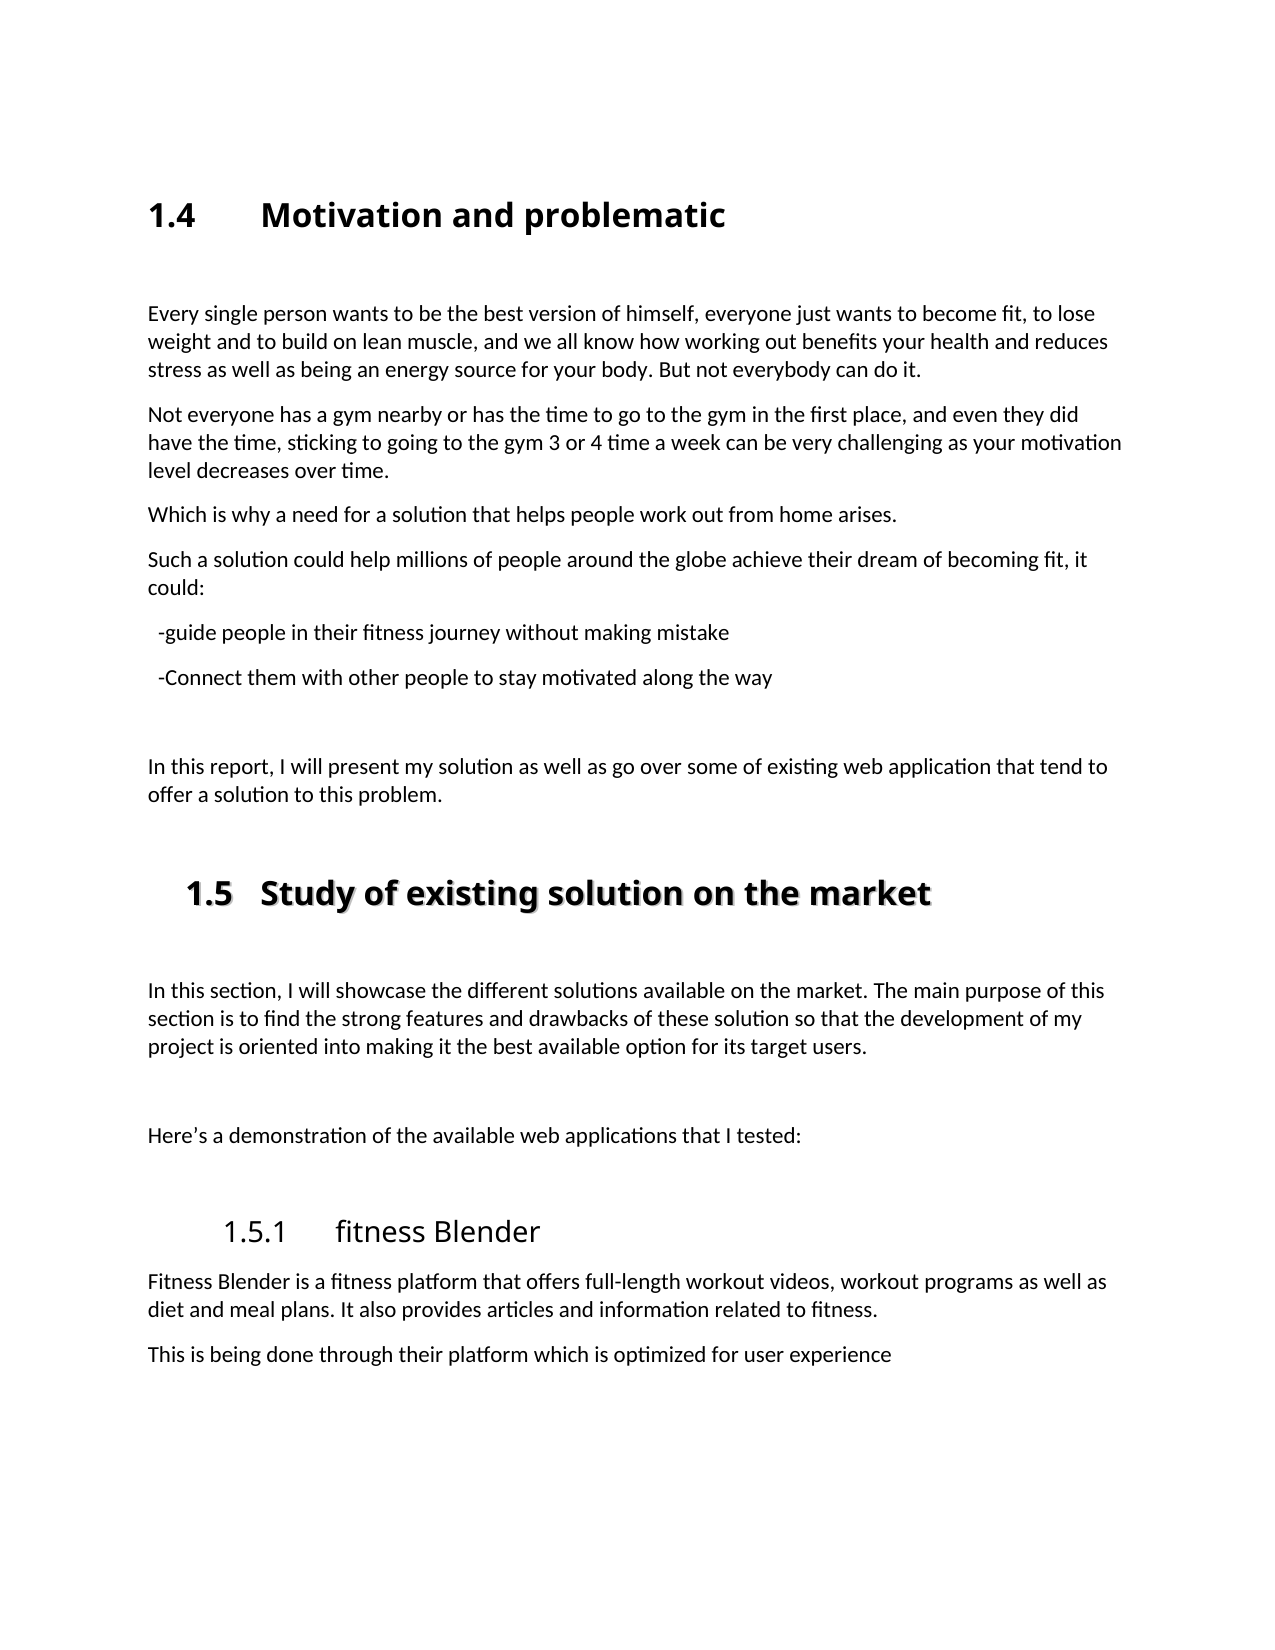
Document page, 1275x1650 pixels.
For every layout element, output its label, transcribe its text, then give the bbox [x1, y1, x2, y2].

text Such a solution could help millions of people around the globe achieve their dream of becoming fit, it could: [148, 545, 1127, 601]
text Not everyone has a gym nearby or has the time to go to the gym in the first place, and even they did have the time, sticking to going to the gym 3 or 4 time a week can be very challenging as your motivation level decreases over time. [148, 400, 1127, 484]
list fitness Blender [223, 1211, 1127, 1251]
text -Connect them with other people to stay motivated along the way [148, 663, 1127, 691]
text -guide people in their fitness journey without making mistake [148, 618, 1127, 646]
text In this section, I will showcase the different solutions available on the market. The main purpose of this section is to find the strong features and drawbacks of these solution so that the development of my project is oriented into making it the best available option for its target users. [148, 976, 1127, 1060]
text Fitness Blender is a fitness platform that offers full-length workout videos, workout programs as well as diet and meal plans. It also provides articles and information related to fitness. [148, 1267, 1127, 1323]
text Here’s a demonstration of the available web applications that I tested: [148, 1122, 1127, 1149]
list Study of existing solution on the market [185, 869, 1127, 915]
text This is being done through their platform which is optimized for user experience [148, 1340, 1127, 1368]
text In this report, I will present my solution as well as go over some of existing web application that tend to offer a solution to this problem. [148, 752, 1127, 808]
list Motivation and problematic [148, 192, 1127, 238]
text Which is why a need for a solution that helps people work out from home arises. [148, 501, 1127, 528]
text Every single person wants to be the best version of himself, everyone just wants to become fit, to lose weight and to build on lean muscle, and we all know how working out benefits your health and reduces stress as well as being an energy source for your body. But not everybody can do it. [148, 299, 1127, 383]
